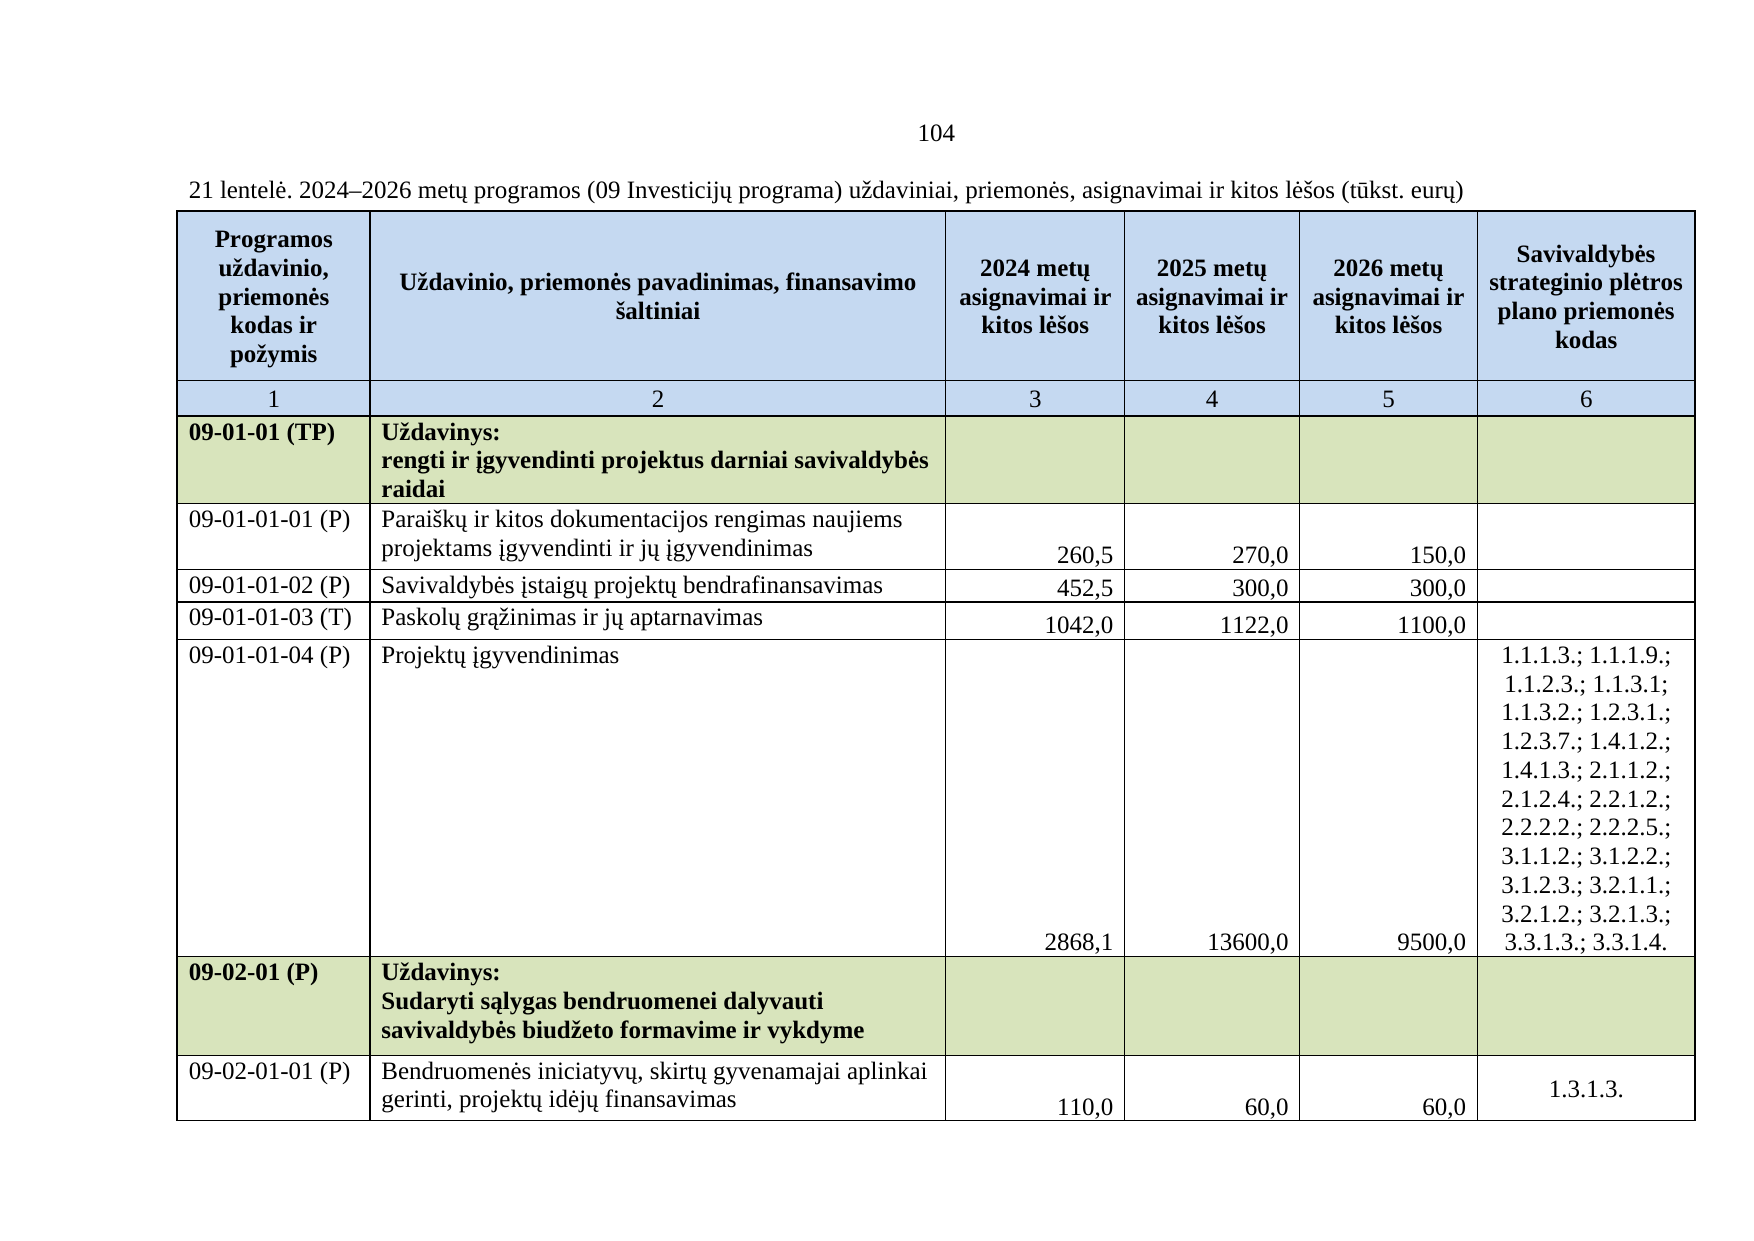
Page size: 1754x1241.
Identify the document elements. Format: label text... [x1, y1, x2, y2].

table_cell Uždavinys: Sudaryti sąlygas bendruomenei dalyvauti savivaldybės biudžeto formavime ir vykdyme [371, 957, 945, 1055]
table_cell Projektų įgyvendinimas [371, 640, 945, 956]
table_cell 1.1.1.3.; 1.1.1.9.; 1.1.2.3.; 1.1.3.1; 1.1.3.2.; 1.2.3.1.; 1.2.3.7.; 1.4.1.2.; 1.4.1.3.; 2.1.1.2.; 2.1.2.4.; 2.2.1.2.; 2.2.2.2.; 2.2.2.5.; 3.1.1.2.; 3.1.2.2.; 3.1.2.3.; 3.2.1.1.; 3.2.1.2.; 3.2.1.3.; 3.3.1.3.; 3.3.1.4. [1478, 640, 1694, 956]
table_cell [1125, 417, 1299, 503]
table_cell Savivaldybės strateginio plėtros plano priemonės kodas [1478, 212, 1694, 380]
table_cell 1122,0 [1125, 603, 1299, 639]
table_cell 09-01-01-04 (P) [178, 640, 369, 956]
table_cell Paskolų grąžinimas ir jų aptarnavimas [371, 603, 945, 639]
table_cell 1042,0 [946, 603, 1124, 639]
table_cell [1478, 417, 1694, 503]
table_cell 1100,0 [1300, 603, 1477, 639]
table_cell 60,0 [1300, 1056, 1477, 1120]
table_cell Savivaldybės įstaigų projektų bendrafinansavimas [371, 570, 945, 601]
table_cell [1478, 504, 1694, 569]
table_cell 1.3.1.3. [1478, 1056, 1694, 1120]
table_cell 300,0 [1125, 570, 1299, 601]
table_cell 4 [1125, 381, 1299, 415]
table_cell 60,0 [1125, 1056, 1299, 1120]
table_cell 150,0 [1300, 504, 1477, 569]
table_cell [1125, 957, 1299, 1055]
table_cell 2 [371, 381, 945, 415]
table_cell [1300, 417, 1477, 503]
table_cell Bendruomenės iniciatyvų, skirtų gyvenamajai aplinkai gerinti, projektų idėjų finansavimas [371, 1056, 945, 1120]
table_cell 2026 metų asignavimai ir kitos lėšos [1300, 212, 1477, 380]
table_cell [1478, 957, 1694, 1055]
table_cell 452,5 [946, 570, 1124, 601]
table_cell 2025 metų asignavimai ir kitos lėšos [1125, 212, 1299, 380]
table_cell 9500,0 [1300, 640, 1477, 956]
table_cell [1478, 603, 1694, 639]
table_cell 2868,1 [946, 640, 1124, 956]
table_cell [1478, 570, 1694, 601]
table_cell 3 [946, 381, 1124, 415]
table_cell 300,0 [1300, 570, 1477, 601]
table_cell 09-02-01 (P) [178, 957, 369, 1055]
table_cell 09-01-01 (TP) [178, 417, 369, 503]
table_cell [946, 417, 1124, 503]
table_cell Paraiškų ir kitos dokumentacijos rengimas naujiems projektams įgyvendinti ir jų įgyvendinimas [371, 504, 945, 569]
table_cell 13600,0 [1125, 640, 1299, 956]
table_cell Uždavinys: rengti ir įgyvendinti projektus darniai savivaldybės raidai [371, 417, 945, 503]
table_cell 5 [1300, 381, 1477, 415]
table_cell Uždavinio, priemonės pavadinimas, finansavimo šaltiniai [371, 212, 945, 380]
table_cell [1300, 957, 1477, 1055]
table_cell 270,0 [1125, 504, 1299, 569]
table_cell 09-01-01-02 (P) [178, 570, 369, 601]
table_cell 09-01-01-01 (P) [178, 504, 369, 569]
table_cell 110,0 [946, 1056, 1124, 1120]
table_cell 260,5 [946, 504, 1124, 569]
table_cell 09-01-01-03 (T) [178, 603, 369, 639]
table_cell 1 [178, 381, 369, 415]
table_header 21 lentelė. 2024–2026 metų programos (09 Investicijų programa) uždaviniai, priemonės, asignavimai ir kitos lėšos (tūkst. eurų) [177, 176, 1695, 210]
table_cell 6 [1478, 381, 1694, 415]
table_cell 2024 metų asignavimai ir kitos lėšos [946, 212, 1124, 380]
table_cell [946, 957, 1124, 1055]
table_cell Programos uždavinio, priemonės kodas ir požymis [178, 212, 369, 380]
table_cell 09-02-01-01 (P) [178, 1056, 369, 1120]
